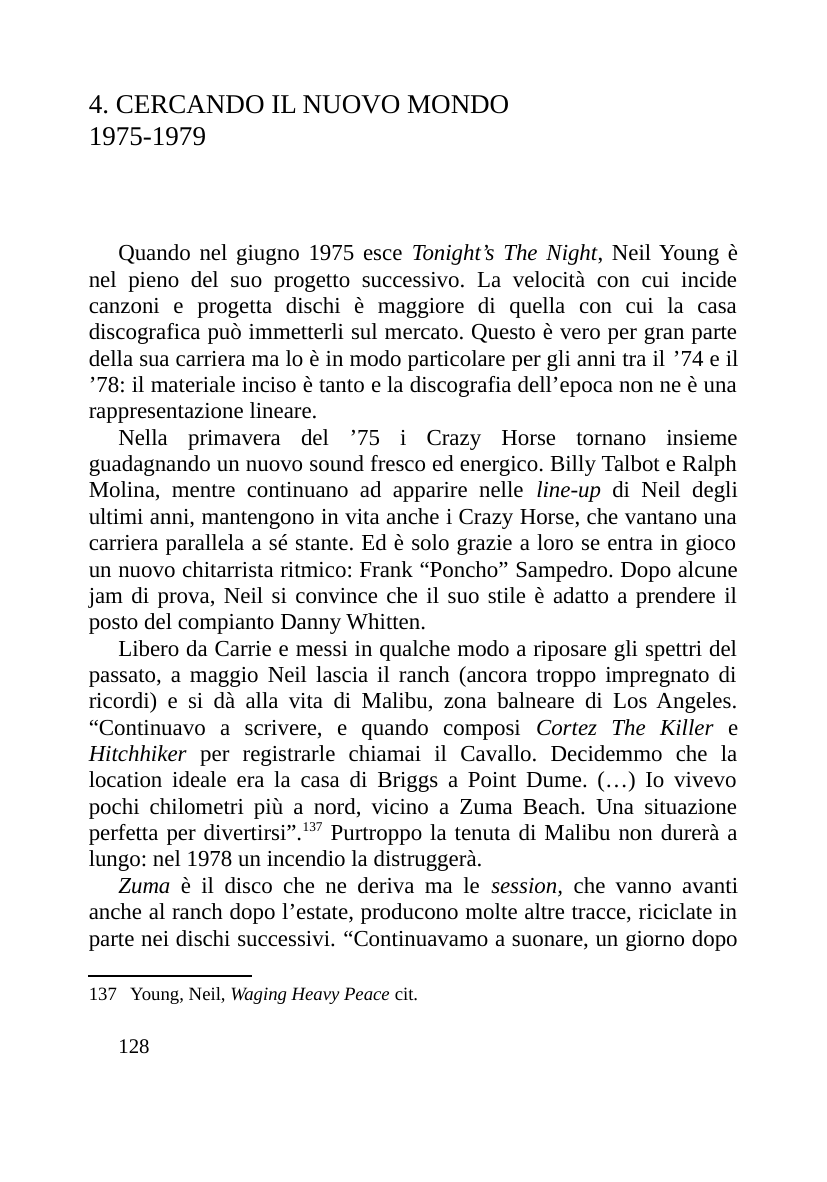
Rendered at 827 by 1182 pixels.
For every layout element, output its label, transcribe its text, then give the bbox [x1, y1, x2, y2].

text Zuma è il disco che ne deriva ma le session, che vanno avanti anche al ranch dopo l’estate, producono molte altre tracce, riciclate in parte nei dischi successivi. “Continuavamo a suonare, un giorno dopo [88, 872, 738, 951]
text Quando nel giugno 1975 esce Tonight’s The Night, Neil Young è nel pieno del suo progetto successivo. La velocità con cui incide canzoni e progetta dischi è maggiore di quella con cui la casa discografica può immetterli sul mercato. Questo è vero per gran parte della sua carriera ma lo è in modo particolare per gli anni tra il ’74 e il ’78: il materiale inciso è tanto e la discografia dell’epoca non ne è una rappresentazione lineare. [88, 239, 738, 424]
text Libero da Carrie e messi in qualche modo a riposare gli spettri del passato, a maggio Neil lascia il ranch (ancora troppo impregnato di ricordi) e si dà alla vita di Malibu, zona balneare di Los Angeles. “Continuavo a scrivere, e quando composi Cortez The Killer e Hitchhiker per registrarle chiamai il Cavallo. Decidemmo che la location ideale era la casa di Briggs a Point Dume. (…) Io vivevo pochi chilometri più a nord, vicino a Zuma Beach. Una situazione perfetta per divertirsi”. Purtroppo la tenuta di Malibu non durerà a lungo: nel 1978 un incendio la distruggerà. [88, 635, 738, 872]
subtitle 4. CERCANDO IL NUOVO MONDO 1975-1979 [88, 88, 738, 151]
text Nella primavera del ’75 i Crazy Horse tornano insieme guadagnando un nuovo sound fresco ed energico. Billy Talbot e Ralph Molina, mentre continuano ad apparire nelle line-up di Neil degli ultimi anni, mantengono in vita anche i Crazy Horse, che vantano una carriera parallela a sé stante. Ed è solo grazie a loro se entra in gioco un nuovo chitarrista ritmico: Frank “Poncho” Sampedro. Dopo alcune jam di prova, Neil si convince che il suo stile è adatto a prendere il posto del compianto Danny Whitten. [88, 424, 738, 635]
text Young, Neil, Waging Heavy Peace cit. [88, 982, 738, 1004]
